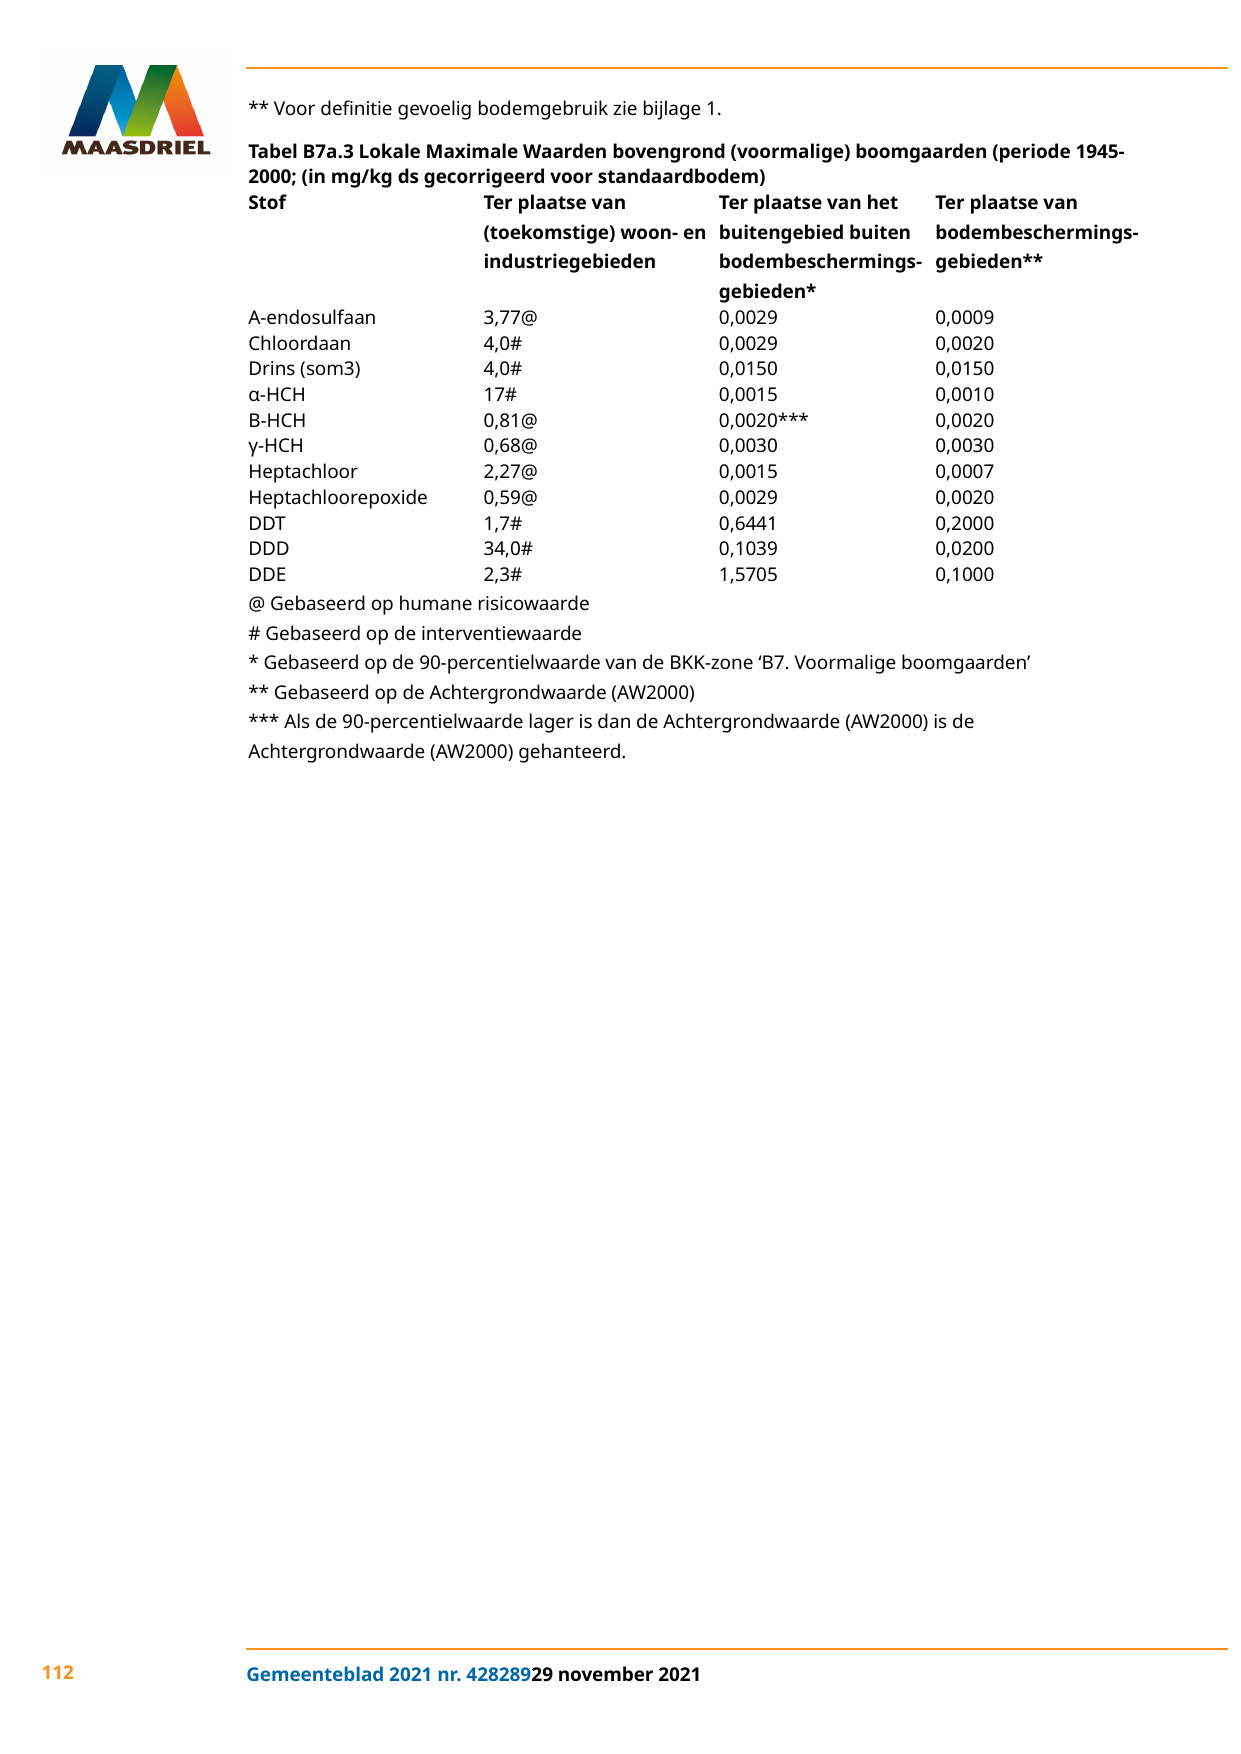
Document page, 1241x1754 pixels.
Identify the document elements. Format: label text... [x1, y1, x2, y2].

table_cell DDE [248, 561, 483, 587]
table_cell 34,0# [483, 536, 719, 561]
table_cell 0,0029 [719, 484, 935, 510]
table_cell 0,68@ [483, 433, 719, 458]
table_cell γ-HCH [248, 433, 483, 458]
table_cell 2,27@ [483, 458, 719, 484]
table_cell 0,0030 [935, 433, 1152, 458]
table_cell 0,0007 [935, 458, 1152, 484]
table_cell 4,0# [483, 355, 719, 381]
table_header Ter plaatse van bodembeschermings- gebieden** [935, 190, 1152, 304]
table_cell Heptachloor [248, 458, 483, 484]
table_cell 0,6441 [719, 510, 935, 536]
text Tabel B7a.3 Lokale Maximale Waarden bovengrond (voormalige) boomgaarden (periode 1945-2000; (in mg/kg ds gecorrigeerd voor standaardbodem) [248, 138, 1152, 189]
picture [41, 47, 231, 172]
table_cell 0,0015 [719, 458, 935, 484]
table_cell 1,7# [483, 510, 719, 536]
text # Gebaseerd op de interventiewaarde [248, 620, 1152, 646]
table_cell 0,0029 [719, 304, 935, 330]
table_cell 0,1039 [719, 536, 935, 561]
table_cell 0,0029 [719, 330, 935, 355]
table_cell 0,0150 [935, 355, 1152, 381]
table_cell 0,0009 [935, 304, 1152, 330]
table_cell Β-HCH [248, 407, 483, 433]
table_cell DDT [248, 510, 483, 536]
table_header Stof [248, 190, 483, 304]
table_cell 0,0020 [935, 330, 1152, 355]
table_cell Chloordaan [248, 330, 483, 355]
table_header Ter plaatse van het buitengebied buiten bodembeschermings- gebieden* [719, 190, 935, 304]
table_cell 0,0030 [719, 433, 935, 458]
table_cell 2,3# [483, 561, 719, 587]
table_cell 0,81@ [483, 407, 719, 433]
table_cell 0,0020 [935, 484, 1152, 510]
text * Gebaseerd op de 90-percentielwaarde van de BKK-zone ‘B7. Voormalige boomgaarden’ [248, 649, 1152, 675]
table_cell DDD [248, 536, 483, 561]
text ** Voor definitie gevoelig bodemgebruik zie bijlage 1. [248, 95, 1152, 121]
table_cell 17# [483, 381, 719, 407]
text @ Gebaseerd op humane risicowaarde [248, 590, 1152, 616]
table_cell 0,0020 [935, 407, 1152, 433]
table_cell 0,1000 [935, 561, 1152, 587]
table_cell 0,2000 [935, 510, 1152, 536]
table_cell 3,77@ [483, 304, 719, 330]
table_cell 0,0020*** [719, 407, 935, 433]
table_cell 4,0# [483, 330, 719, 355]
table_cell 0,0015 [719, 381, 935, 407]
table_cell Heptachloorepoxide [248, 484, 483, 510]
table_cell 0,0200 [935, 536, 1152, 561]
text *** Als de 90-percentielwaarde lager is dan de Achtergrondwaarde (AW2000) is de Achtergrondwaarde (AW2000) gehanteerd. [248, 708, 1152, 764]
table_header Ter plaatse van (toekomstige) woon- en industriegebieden [483, 190, 719, 304]
table_cell 1,5705 [719, 561, 935, 587]
table_cell Drins (som3) [248, 355, 483, 381]
table_cell α-HCH [248, 381, 483, 407]
table_cell 0,0010 [935, 381, 1152, 407]
table_cell Α-endosulfaan [248, 304, 483, 330]
text ** Gebaseerd op de Achtergrondwaarde (AW2000) [248, 679, 1152, 705]
table_cell 0,0150 [719, 355, 935, 381]
table_cell 0,59@ [483, 484, 719, 510]
